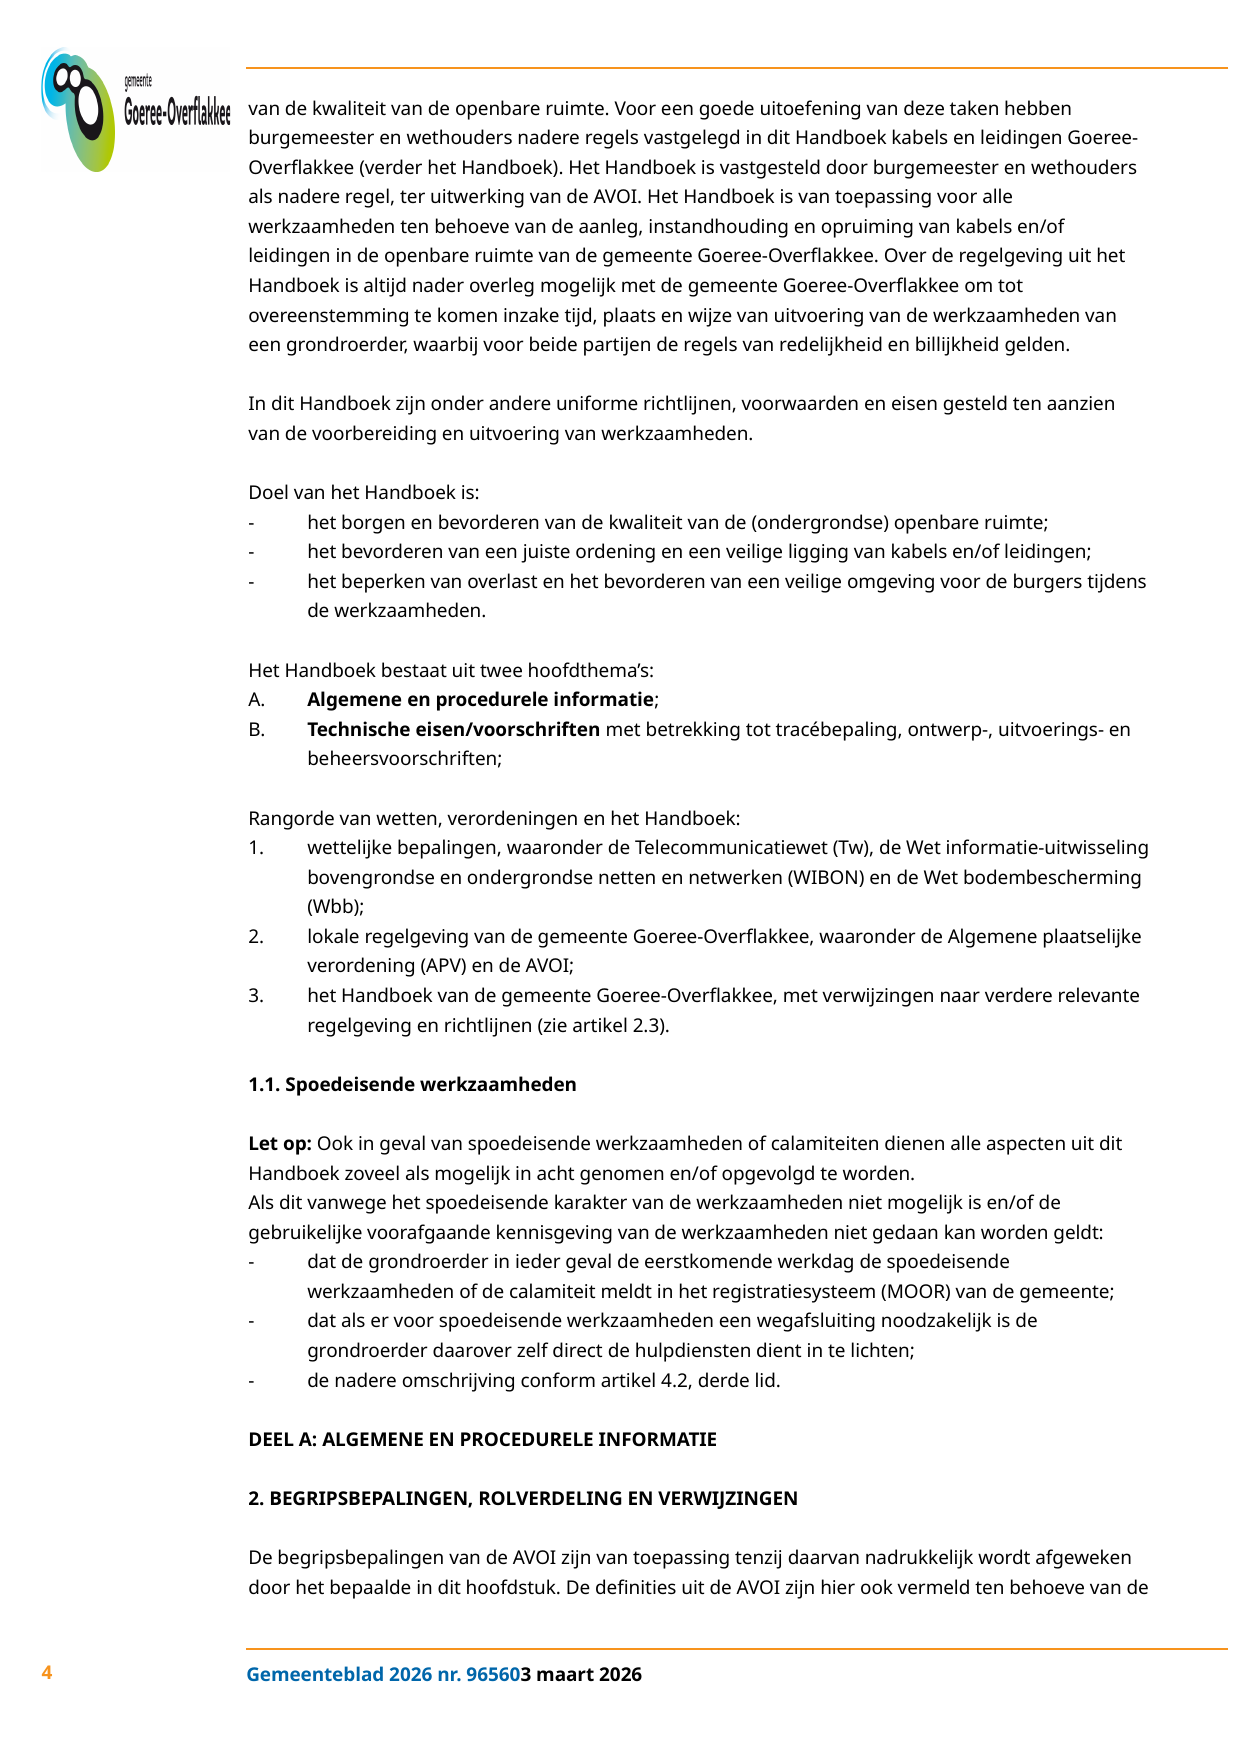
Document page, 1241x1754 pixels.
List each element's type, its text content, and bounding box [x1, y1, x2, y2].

list dat als er voor spoedeisende werkzaamheden een wegafsluiting noodzakelijk is de grondroerder daarover zelf direct de hulpdiensten dient in te lichten; [248, 1308, 1152, 1363]
picture [41, 47, 231, 172]
list Technische eisen/voorschriften met betrekking tot tracébepaling, ontwerp-, uitvoerings- en beheersvoorschriften; [248, 716, 1152, 771]
list het beperken van overlast en het bevorderen van een veilige omgeving voor de burgers tijdens de werkzaamheden. [248, 568, 1152, 623]
text van de kwaliteit van de openbare ruimte. Voor een goede uitoefening van deze taken hebben burgemeester en wethouders nadere regels vastgelegd in dit Handboek kabels en leidingen Goeree-Overflakkee (verder het Handboek). Het Handboek is vastgesteld door burgemeester en wethouders als nadere regel, ter uitwerking van de AVOI. Het Handboek is van toepassing voor alle werkzaamheden ten behoeve van de aanleg, instandhouding en opruiming van kabels en/of leidingen in de openbare ruimte van de gemeente Goeree-Overflakkee. Over de regelgeving uit het Handboek is altijd nader overleg mogelijk met de gemeente Goeree-Overflakkee om tot overeenstemming te komen inzake tijd, plaats en wijze van uitvoering van de werkzaamheden van een grondroerder, waarbij voor beide partijen de regels van redelijkheid en billijkheid gelden. [248, 95, 1152, 357]
text 1.1. Spoedeisende werkzaamheden [248, 1071, 1152, 1097]
text De begripsbepalingen van de AVOI zijn van toepassing tenzij daarvan nadrukkelijk wordt afgeweken door het bepaalde in dit hoofdstuk. De definities uit de AVOI zijn hier ook vermeld ten behoeve van de [248, 1544, 1152, 1600]
text Rangorde van wetten, verordeningen en het Handboek: [248, 805, 1152, 831]
list de nadere omschrijving conform artikel 4.2, derde lid. [248, 1367, 1152, 1393]
list lokale regelgeving van de gemeente Goeree-Overflakkee, waaronder de Algemene plaatselijke verordening (APV) en de AVOI; [248, 923, 1152, 978]
text Let op: Ook in geval van spoedeisende werkzaamheden of calamiteiten dienen alle aspecten uit dit Handboek zoveel als mogelijk in acht genomen en/of opgevolgd te worden. [248, 1130, 1152, 1186]
list het borgen en bevorderen van de kwaliteit van de (ondergrondse) openbare ruimte; [248, 509, 1152, 535]
list Algemene en procedurele informatie; [248, 686, 1152, 712]
list het Handboek van de gemeente Goeree-Overflakkee, met verwijzingen naar verdere relevante regelgeving en richtlijnen (zie artikel 2.3). [248, 982, 1152, 1038]
text Als dit vanwege het spoedeisende karakter van de werkzaamheden niet mogelijk is en/of de gebruikelijke voorafgaande kennisgeving van de werkzaamheden niet gedaan kan worden geldt: [248, 1189, 1152, 1245]
list dat de grondroerder in ieder geval de eerstkomende werkdag de spoedeisende werkzaamheden of de calamiteit meldt in het registratiesysteem (MOOR) van de gemeente; [248, 1248, 1152, 1304]
text DEEL A: ALGEMENE EN PROCEDURELE INFORMATIE [248, 1426, 1152, 1452]
text Doel van het Handboek is: [248, 479, 1152, 505]
text 2. BEGRIPSBEPALINGEN, ROLVERDELING EN VERWIJZINGEN [248, 1485, 1152, 1511]
list wettelijke bepalingen, waaronder de Telecommunicatiewet (Tw), de Wet informatie-uitwisseling bovengrondse en ondergrondse netten en netwerken (WIBON) en de Wet bodembescherming (Wbb); [248, 834, 1152, 919]
text In dit Handboek zijn onder andere uniforme richtlijnen, voorwaarden en eisen gesteld ten aanzien van de voorbereiding en uitvoering van werkzaamheden. [248, 391, 1152, 446]
text Het Handboek bestaat uit twee hoofdthema’s: [248, 657, 1152, 683]
list het bevorderen van een juiste ordening en een veilige ligging van kabels en/of leidingen; [248, 538, 1152, 564]
